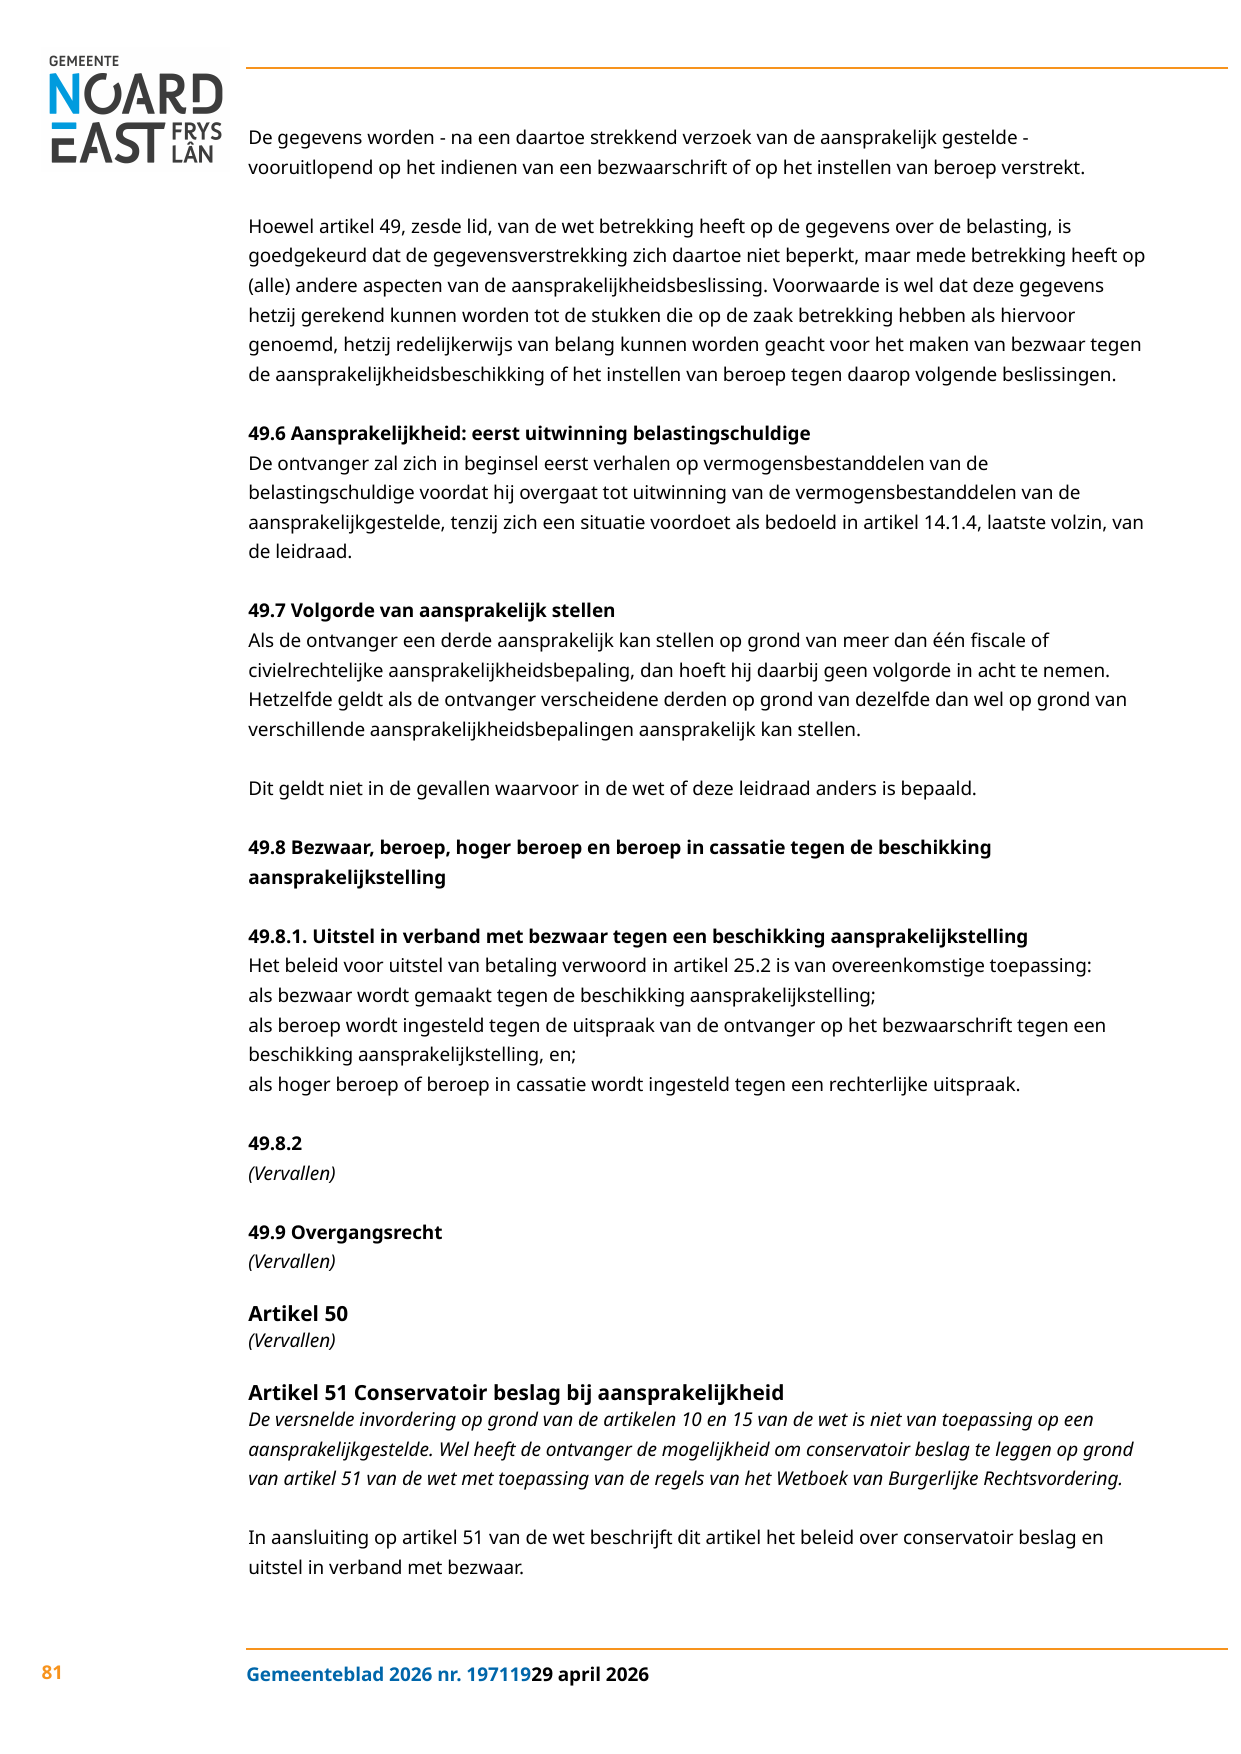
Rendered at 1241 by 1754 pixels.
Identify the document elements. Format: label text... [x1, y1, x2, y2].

text (Vervallen) [248, 1327, 1152, 1353]
text 49.9 Overgangsrecht [248, 1219, 1152, 1245]
picture [41, 47, 231, 172]
text 49.8.2 [248, 1130, 1152, 1156]
text als beroep wordt ingesteld tegen de uitspraak van de ontvanger op het bezwaarschrift tegen een beschikking aansprakelijkstelling, en; [248, 1012, 1152, 1067]
text 49.8 Bezwaar, beroep, hoger beroep en beroep in cassatie tegen de beschikking aansprakelijkstelling [248, 834, 1152, 890]
text (Vervallen) [248, 1160, 1152, 1186]
text 49.8.1. Uitstel in verband met bezwaar tegen een beschikking aansprakelijkstelling [248, 923, 1152, 949]
text De ontvanger zal zich in beginsel eerst verhalen op vermogensbestanddelen van de belastingschuldige voordat hij overgaat tot uitwinning van de vermogensbestanddelen van de aansprakelijkgestelde, tenzij zich een situatie voordoet als bedoeld in artikel 14.1.4, laatste volzin, van de leidraad. [248, 450, 1152, 564]
text Artikel 51 Conservatoir beslag bij aansprakelijkheid [248, 1378, 1152, 1406]
text Als de ontvanger een derde aansprakelijk kan stellen op grond van meer dan één fiscale of civielrechtelijke aansprakelijkheidsbepaling, dan hoeft hij daarbij geen volgorde in acht te nemen. Hetzelfde geldt als de ontvanger verscheidene derden op grond van dezelfde dan wel op grond van verschillende aansprakelijkheidsbepalingen aansprakelijk kan stellen. [248, 627, 1152, 742]
text Het beleid voor uitstel van betaling verwoord in artikel 25.2 is van overeenkomstige toepassing: [248, 953, 1152, 978]
text (Vervallen) [248, 1248, 1152, 1274]
text De versnelde invordering op grond van de artikelen 10 en 15 van de wet is niet van toepassing op een aansprakelijkgestelde. Wel heeft de ontvanger de mogelijkheid om conservatoir beslag te leggen op grond van artikel 51 van de wet met toepassing van de regels van het Wetboek van Burgerlijke Rechtsvordering. [248, 1406, 1152, 1491]
text Hoewel artikel 49, zesde lid, van de wet betrekking heeft op de gegevens over de belasting, is goedgekeurd dat de gegevensverstrekking zich daartoe niet beperkt, maar mede betrekking heeft op (alle) andere aspecten van de aansprakelijkheidsbeslissing. Voorwaarde is wel dat deze gegevens hetzij gerekend kunnen worden tot de stukken die op de zaak betrekking hebben als hiervoor genoemd, hetzij redelijkerwijs van belang kunnen worden geacht voor het maken van bezwaar tegen de aansprakelijkheidsbeschikking of het instellen van beroep tegen daarop volgende beslissingen. [248, 213, 1152, 387]
text 49.7 Volgorde van aansprakelijk stellen [248, 598, 1152, 623]
text als hoger beroep of beroep in cassatie wordt ingesteld tegen een rechterlijke uitspraak. [248, 1071, 1152, 1097]
text Artikel 50 [248, 1299, 1152, 1327]
text 49.6 Aansprakelijkheid: eerst uitwinning belastingschuldige [248, 420, 1152, 446]
text In aansluiting op artikel 51 van de wet beschrijft dit artikel het beleid over conservatoir beslag en uitstel in verband met bezwaar. [248, 1524, 1152, 1580]
text Dit geldt niet in de gevallen waarvoor in de wet of deze leidraad anders is bepaald. [248, 775, 1152, 801]
text als bezwaar wordt gemaakt tegen de beschikking aansprakelijkstelling; [248, 982, 1152, 1008]
text De gegevens worden - na een daartoe strekkend verzoek van de aansprakelijk gestelde - vooruitlopend op het indienen van een bezwaarschrift of op het instellen van beroep verstrekt. [248, 124, 1152, 180]
